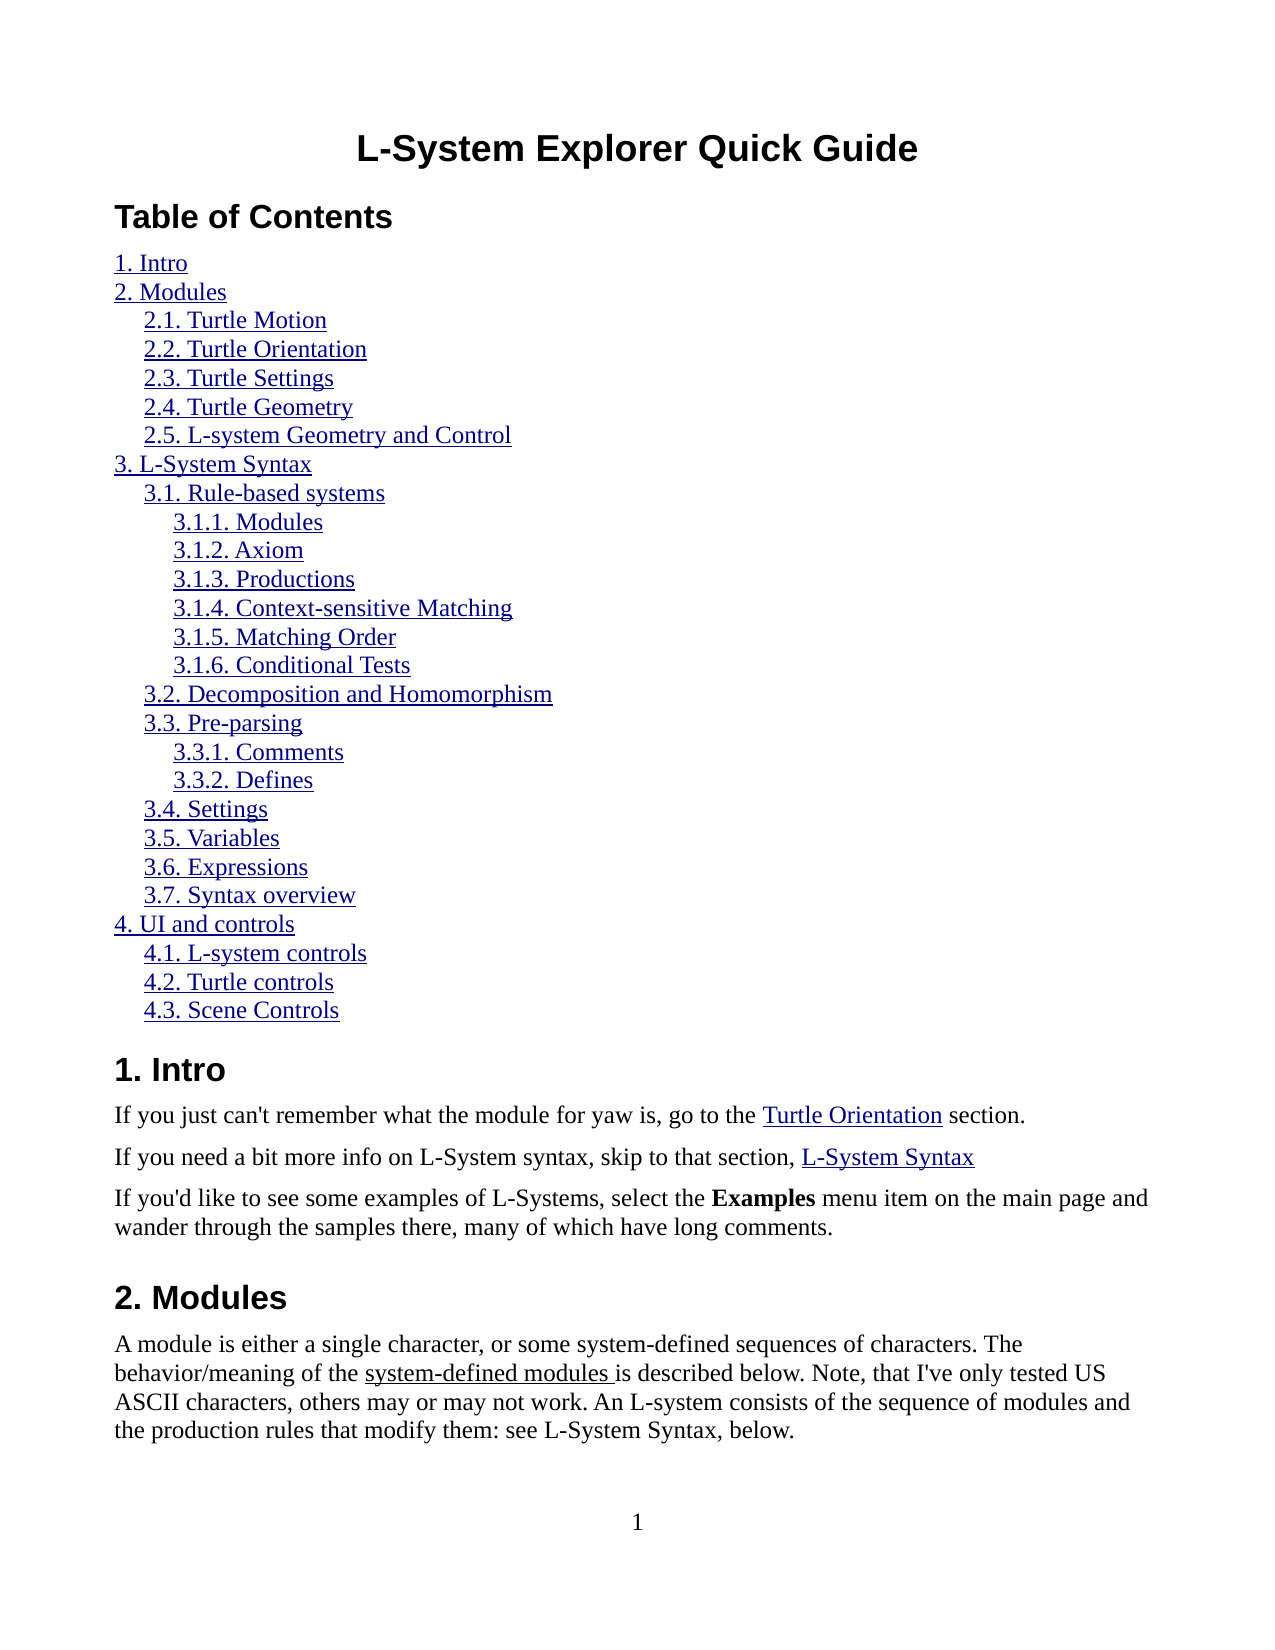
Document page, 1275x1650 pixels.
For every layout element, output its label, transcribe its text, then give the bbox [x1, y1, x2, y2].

text If you just can't remember what the module for yaw is, go to the Turtle Orientation section. [114, 1101, 1161, 1129]
text 3.4. Settings [143, 794, 1161, 823]
text 3.1.4. Context-sensitive Matching [173, 593, 1161, 622]
text 4. UI and controls [114, 909, 1161, 938]
text 3.3.1. Comments [173, 737, 1161, 766]
subtitle Intro [114, 1049, 1161, 1088]
text 3.3. Pre-parsing [143, 708, 1161, 737]
text 3.7. Syntax overview [143, 881, 1161, 909]
text 2.1. Turtle Motion [143, 306, 1161, 334]
title L-System Explorer Quick Guide [114, 126, 1161, 169]
text 3.1.2. Axiom [173, 536, 1161, 564]
text 3.6. Expressions [143, 852, 1161, 881]
text 4.1. L-system controls [143, 938, 1161, 967]
text If you need a bit more info on L-System syntax, skip to that section, L-System Syntax [114, 1142, 1161, 1171]
text 2.3. Turtle Settings [143, 363, 1161, 392]
text 1. Intro [114, 248, 1161, 277]
text 3.1.3. Productions [173, 564, 1161, 593]
text 3.1.1. Modules [173, 507, 1161, 536]
text 2.5. L-system Geometry and Control [143, 421, 1161, 449]
text 3. L-System Syntax [114, 449, 1161, 478]
text 3.1.5. Matching Order [173, 622, 1161, 651]
text 4.3. Scene Controls [143, 996, 1161, 1024]
subtitle Table of Contents [114, 197, 1161, 236]
text 3.5. Variables [143, 823, 1161, 852]
text 3.3.2. Defines [173, 766, 1161, 794]
text 2.4. Turtle Geometry [143, 392, 1161, 421]
text 4.2. Turtle controls [143, 967, 1161, 996]
text A module is either a single character, or some system-defined sequences of characters. The behavior/meaning of the system-defined modules is described below. Note, that I've only tested US ASCII characters, others may or may not work. An L-system consists of the sequence of modules and the production rules that modify them: see L-System Syntax, below. [114, 1329, 1161, 1444]
text 2.2. Turtle Orientation [143, 334, 1161, 363]
text 3.1. Rule-based systems [143, 478, 1161, 507]
text 3.2. Decomposition and Homomorphism [143, 679, 1161, 708]
text If you'd like to see some examples of L-Systems, select the Examples menu item on the main page and wander through the samples there, many of which have long comments. [114, 1183, 1161, 1241]
text 3.1.6. Conditional Tests [173, 651, 1161, 679]
subtitle Modules [114, 1278, 1161, 1317]
text 2. Modules [114, 277, 1161, 306]
